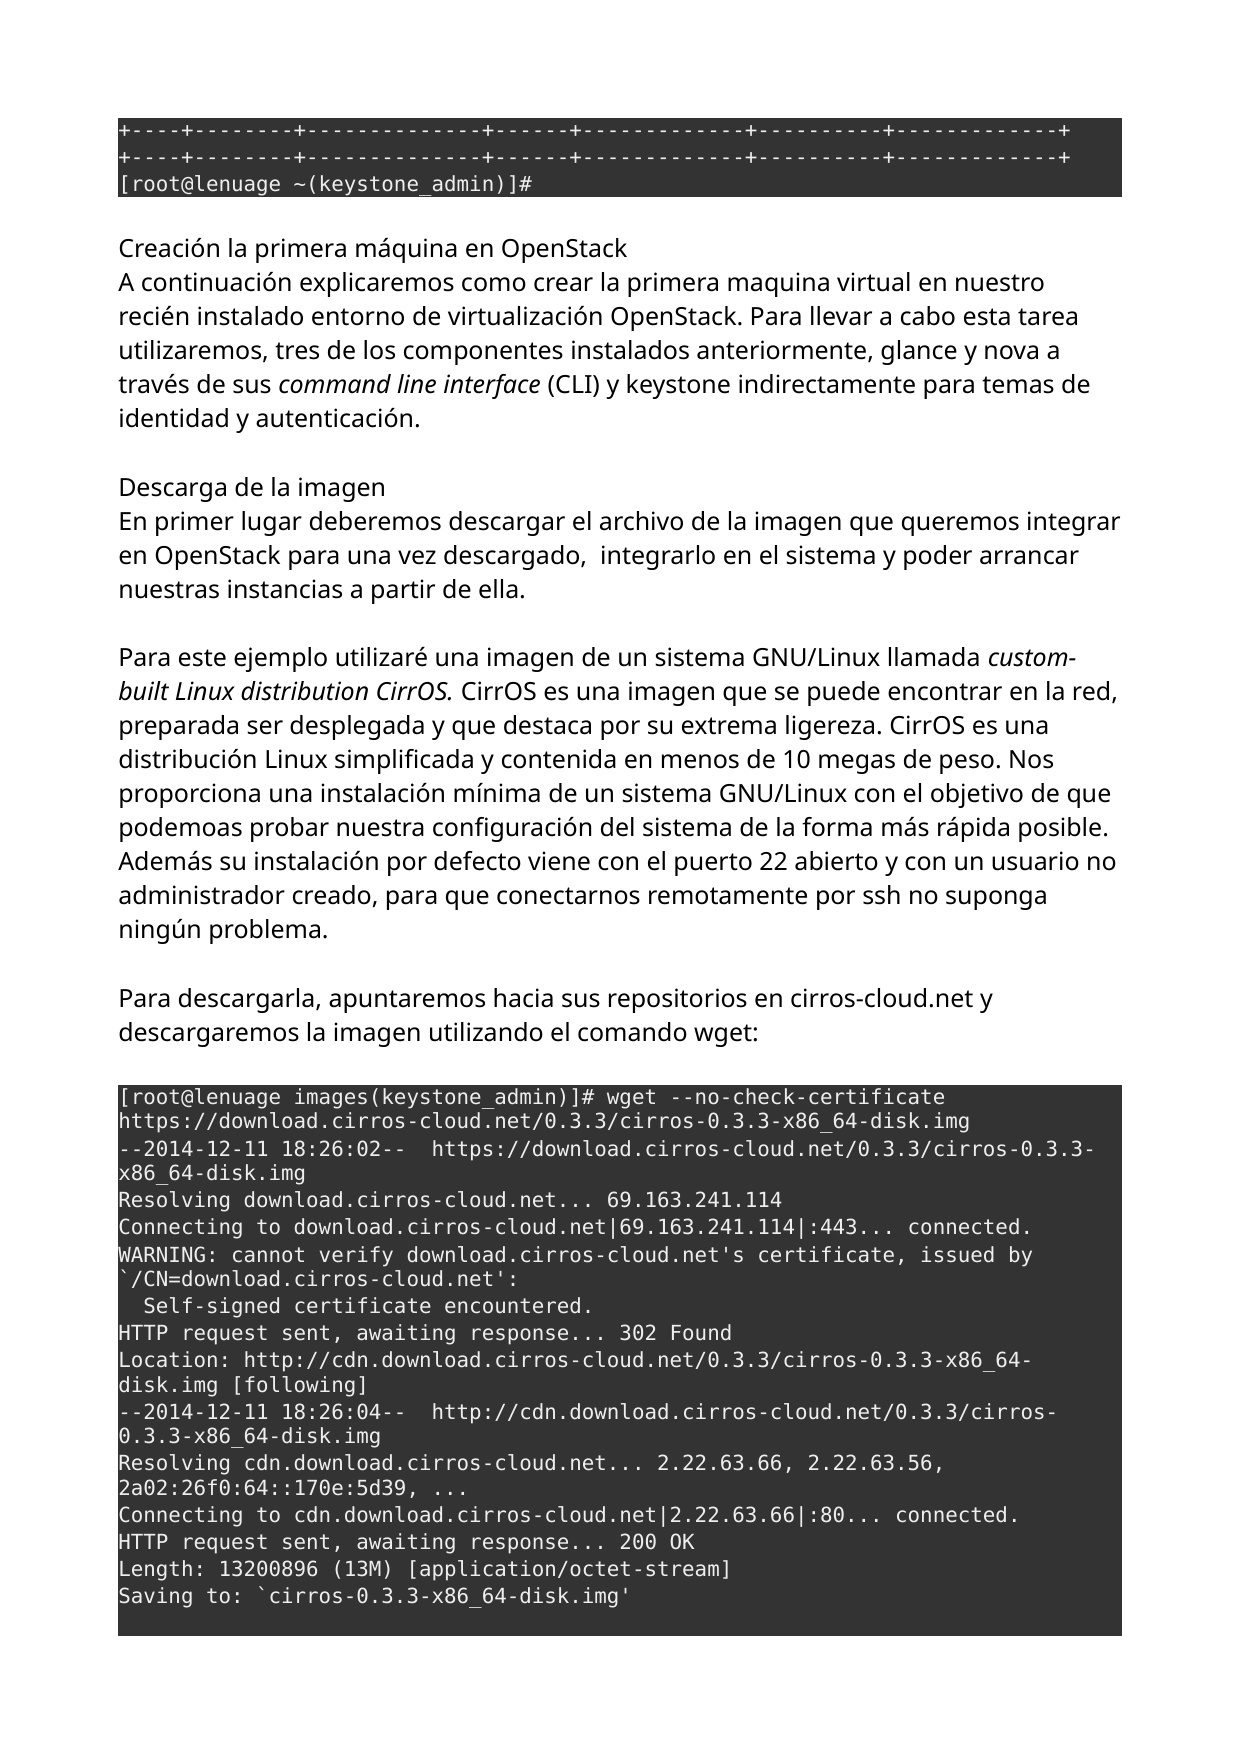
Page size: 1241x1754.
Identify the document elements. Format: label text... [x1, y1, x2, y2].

text --2014-12-11 18:26:04-- http://cdn.download.cirros-cloud.net/0.3.3/cirros-0.3.3-x86_64-disk.img [118, 1400, 1122, 1448]
text HTTP request sent, awaiting response... 200 OK [118, 1530, 1122, 1554]
text A continuación explicaremos como crear la primera maquina virtual en nuestro recién instalado entorno de virtualización OpenStack. Para llevar a cabo esta tarea utilizaremos, tres de los componentes instalados anteriormente, glance y nova a través de sus command line interface (CLI) y keystone indirectamente para temas de identidad y autenticación. [118, 265, 1122, 435]
text --2014-12-11 18:26:02-- https://download.cirros-cloud.net/0.3.3/cirros-0.3.3-x86_64-disk.img [118, 1137, 1122, 1185]
text Self-signed certificate encountered. [118, 1294, 1122, 1318]
text [root@lenuage ~(keystone_admin)]# [118, 172, 1122, 197]
text +----+--------+--------------+------+-------------+----------+-------------+ [118, 118, 1122, 142]
text HTTP request sent, awaiting response... 302 Found [118, 1321, 1122, 1346]
text WARNING: cannot verify download.cirros-cloud.net's certificate, issued by `/CN=download.cirros-cloud.net': [118, 1243, 1122, 1291]
text Location: http://cdn.download.cirros-cloud.net/0.3.3/cirros-0.3.3-x86_64-disk.img [following] [118, 1348, 1122, 1397]
text Length: 13200896 (13M) [application/octet-stream] [118, 1557, 1122, 1581]
text Creación la primera máquina en OpenStack [118, 231, 1122, 265]
text Connecting to download.cirros-cloud.net|69.163.241.114|:443... connected. [118, 1215, 1122, 1240]
text Resolving download.cirros-cloud.net... 69.163.241.114 [118, 1188, 1122, 1212]
text Resolving cdn.download.cirros-cloud.net... 2.22.63.66, 2.22.63.56, 2a02:26f0:64::170e:5d39, ... [118, 1451, 1122, 1500]
text [root@lenuage images(keystone_admin)]# wget --no-check-certificate https://download.cirros-cloud.net/0.3.3/cirros-0.3.3-x86_64-disk.img [118, 1085, 1122, 1134]
text Para este ejemplo utilizaré una imagen de un sistema GNU/Linux llamada custom-built Linux distribution CirrOS. CirrOS es una imagen que se puede encontrar en la red, preparada ser desplegada y que destaca por su extrema ligereza. CirrOS es una distribución Linux simplificada y contenida en menos de 10 megas de peso. Nos proporciona una instalación mínima de un sistema GNU/Linux con el objetivo de que podemoas probar nuestra configuración del sistema de la forma más rápida posible. Además su instalación por defecto viene con el puerto 22 abierto y con un usuario no administrador creado, para que conectarnos remotamente por ssh no suponga ningún problema. [118, 639, 1122, 946]
text En primer lugar deberemos descargar el archivo de la imagen que queremos integrar en OpenStack para una vez descargado, integrarlo en el sistema y poder arrancar nuestras instancias a partir de ella. [118, 503, 1122, 606]
text Connecting to cdn.download.cirros-cloud.net|2.22.63.66|:80... connected. [118, 1503, 1122, 1527]
text +----+--------+--------------+------+-------------+----------+-------------+ [118, 145, 1122, 169]
text Descarga de la imagen [118, 469, 1122, 503]
text Para descargarla, apuntaremos hacia sus repositorios en cirros-cloud.net y descargaremos la imagen utilizando el comando wget: [118, 980, 1122, 1048]
text Saving to: `cirros-0.3.3-x86_64-disk.img' [118, 1584, 1122, 1609]
